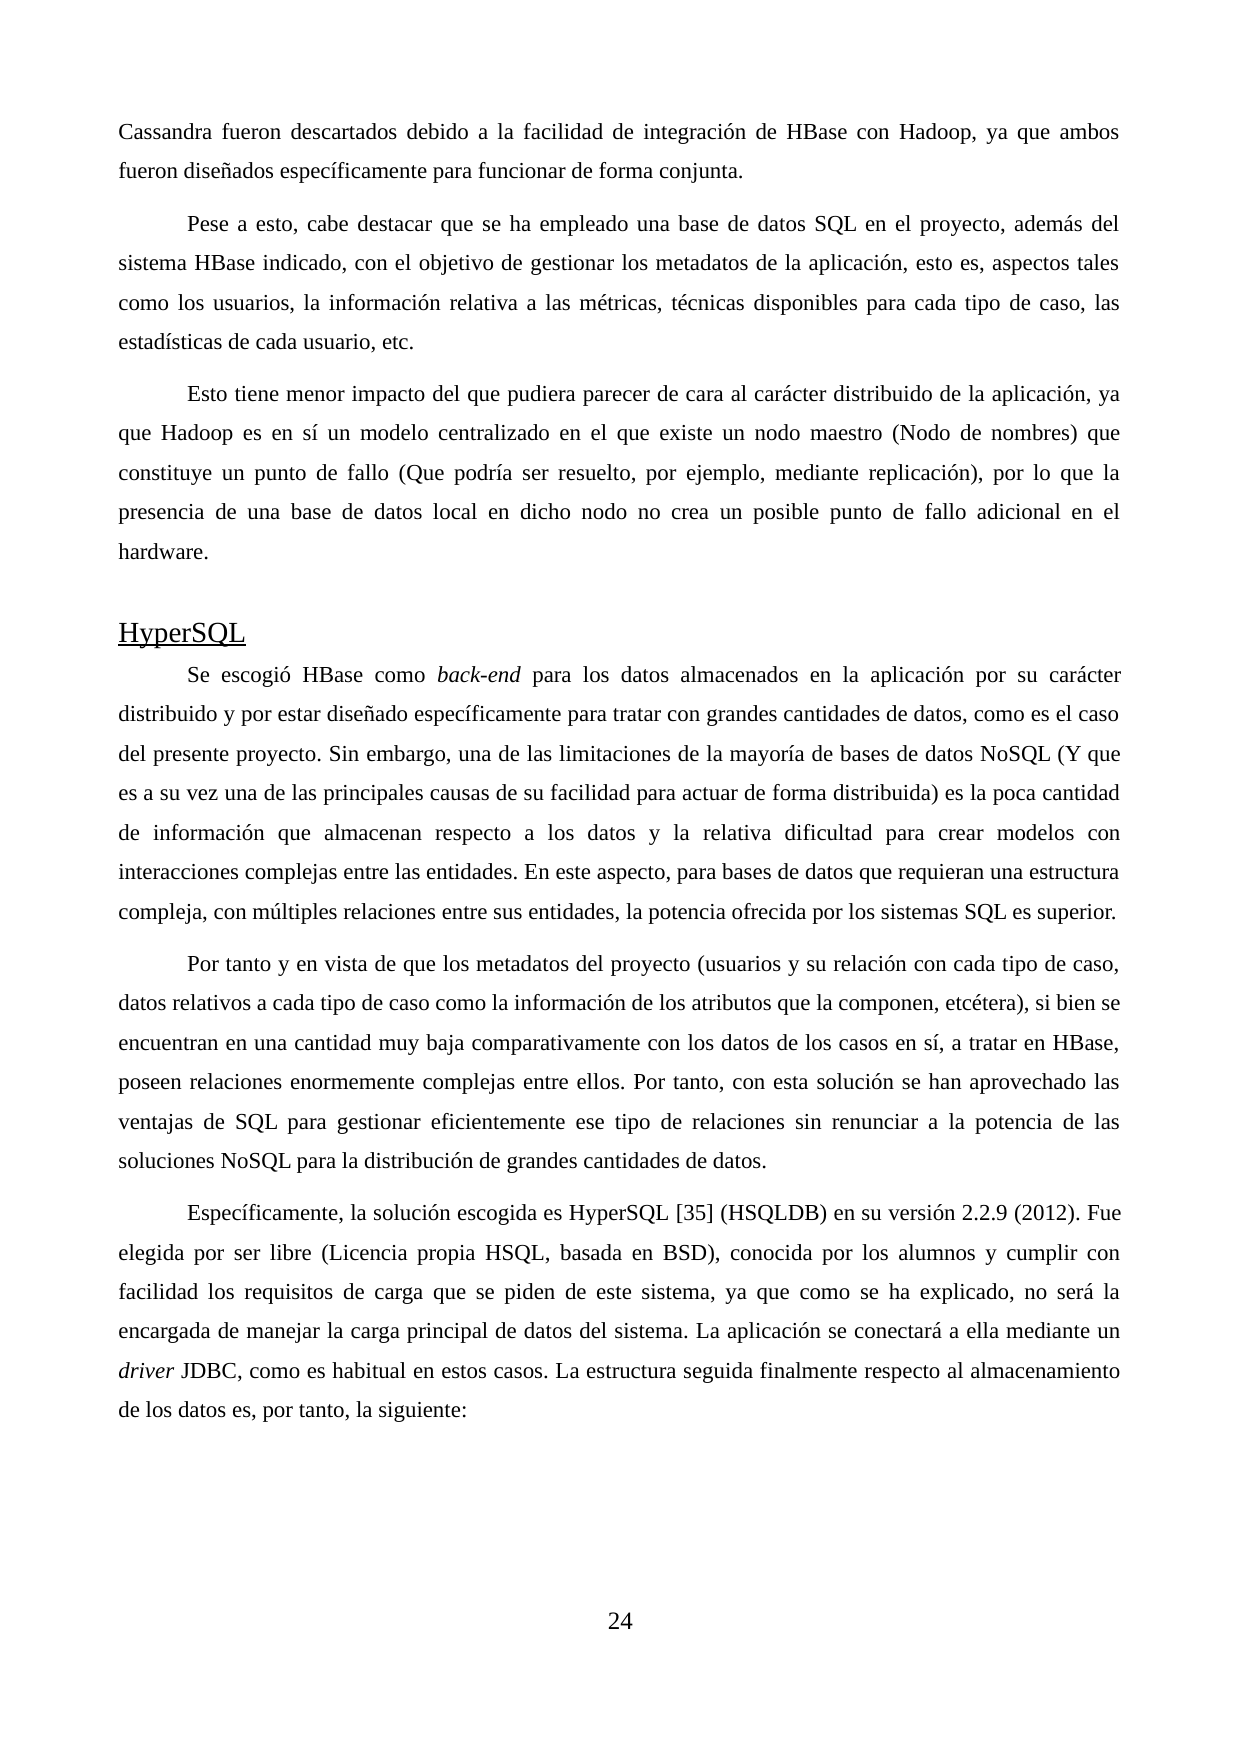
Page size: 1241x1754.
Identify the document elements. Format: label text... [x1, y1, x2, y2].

subtitle HyperSQL [118, 615, 1122, 648]
text Específicamente, la solución escogida es HyperSQL [35] (HSQLDB) en su versión 2.2.9 (2012). Fue elegida por ser libre (Licencia propia HSQL, basada en BSD), conocida por los alumnos y cumplir con facilidad los requisitos de carga que se piden de este sistema, ya que como se ha explicado, no será la encargada de manejar la carga principal de datos del sistema. La aplicación se conectará a ella mediante un driver JDBC, como es habitual en estos casos. La estructura seguida finalmente respecto al almacenamiento de los datos es, por tanto, la siguiente: [118, 1199, 1122, 1423]
text Cassandra fueron descartados debido a la facilidad de integración de HBase con Hadoop, ya que ambos fueron diseñados específicamente para funcionar de forma conjunta. [118, 118, 1122, 184]
text Pese a esto, cabe destacar que se ha empleado una base de datos SQL en el proyecto, además del sistema HBase indicado, con el objetivo de gestionar los metadatos de la aplicación, esto es, aspectos tales como los usuarios, la información relativa a las métricas, técnicas disponibles para cada tipo de caso, las estadísticas de cada usuario, etc. [118, 209, 1122, 354]
text Esto tiene menor impacto del que pudiera parecer de cara al carácter distribuido de la aplicación, ya que Hadoop es en sí un modelo centralizado en el que existe un nodo maestro (Nodo de nombres) que constituye un punto de fallo (Que podría ser resuelto, por ejemplo, mediante replicación), por lo que la presencia de una base de datos local en dicho nodo no crea un posible punto de fallo adicional en el hardware. [118, 380, 1122, 564]
text Por tanto y en vista de que los metadatos del proyecto (usuarios y su relación con cada tipo de caso, datos relativos a cada tipo de caso como la información de los atributos que la componen, etcétera), si bien se encuentran en una cantidad muy baja comparativamente con los datos de los casos en sí, a tratar en HBase, poseen relaciones enormemente complejas entre ellos. Por tanto, con esta solución se han aprovechado las ventajas de SQL para gestionar eficientemente ese tipo de relaciones sin renunciar a la potencia de las soluciones NoSQL para la distribución de grandes cantidades de datos. [118, 950, 1122, 1173]
text Se escogió HBase como back-end para los datos almacenados en la aplicación por su carácter distribuido y por estar diseñado específicamente para tratar con grandes cantidades de datos, como es el caso del presente proyecto. Sin embargo, una de las limitaciones de la mayoría de bases de datos NoSQL (Y que es a su vez una de las principales causas de su facilidad para actuar de forma distribuida) es la poca cantidad de información que almacenan respecto a los datos y la relativa dificultad para crear modelos con interacciones complejas entre las entidades. En este aspecto, para bases de datos que requieran una estructura compleja, con múltiples relaciones entre sus entidades, la potencia ofrecida por los sistemas SQL es superior. [118, 661, 1122, 924]
